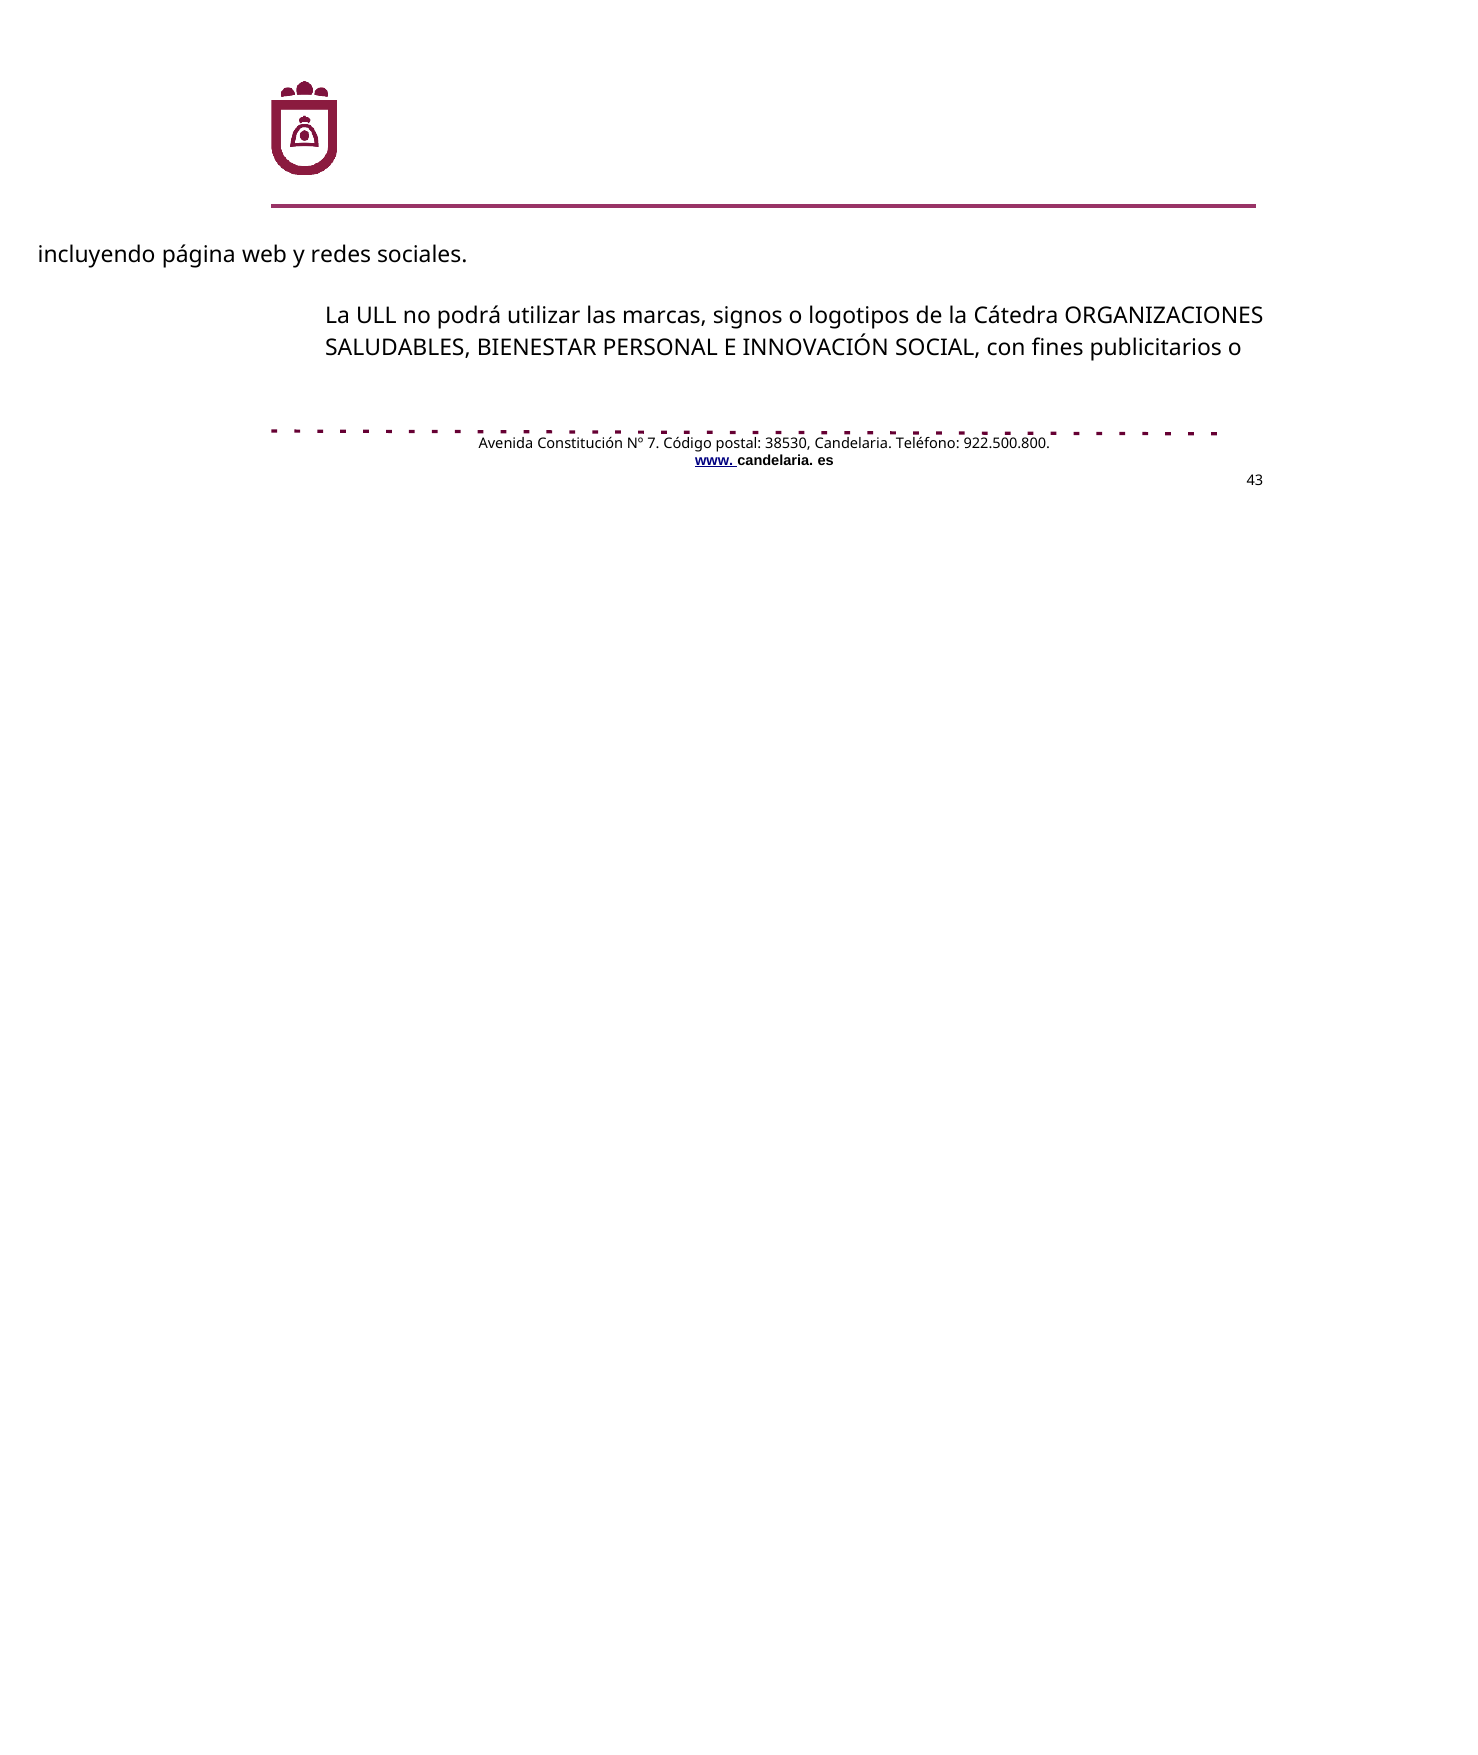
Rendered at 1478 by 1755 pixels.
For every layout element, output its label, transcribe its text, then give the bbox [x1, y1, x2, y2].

text www. candelaria. es [147, 452, 1382, 469]
list incluyendo página web y redes sociales. [37, 238, 1263, 269]
text Avenida Constitución Nº 7. Código postal: 38530, Candelaria. Teléfono: 922.500.800. [147, 427, 1382, 452]
text 43 [37, 469, 1263, 489]
text La ULL no podrá utilizar las marcas, signos o logotipos de la Cátedra ORGANIZACIONES SALUDABLES, BIENESTAR PERSONAL E INNOVACIÓN SOCIAL, con fines publicitarios o [325, 299, 1263, 362]
